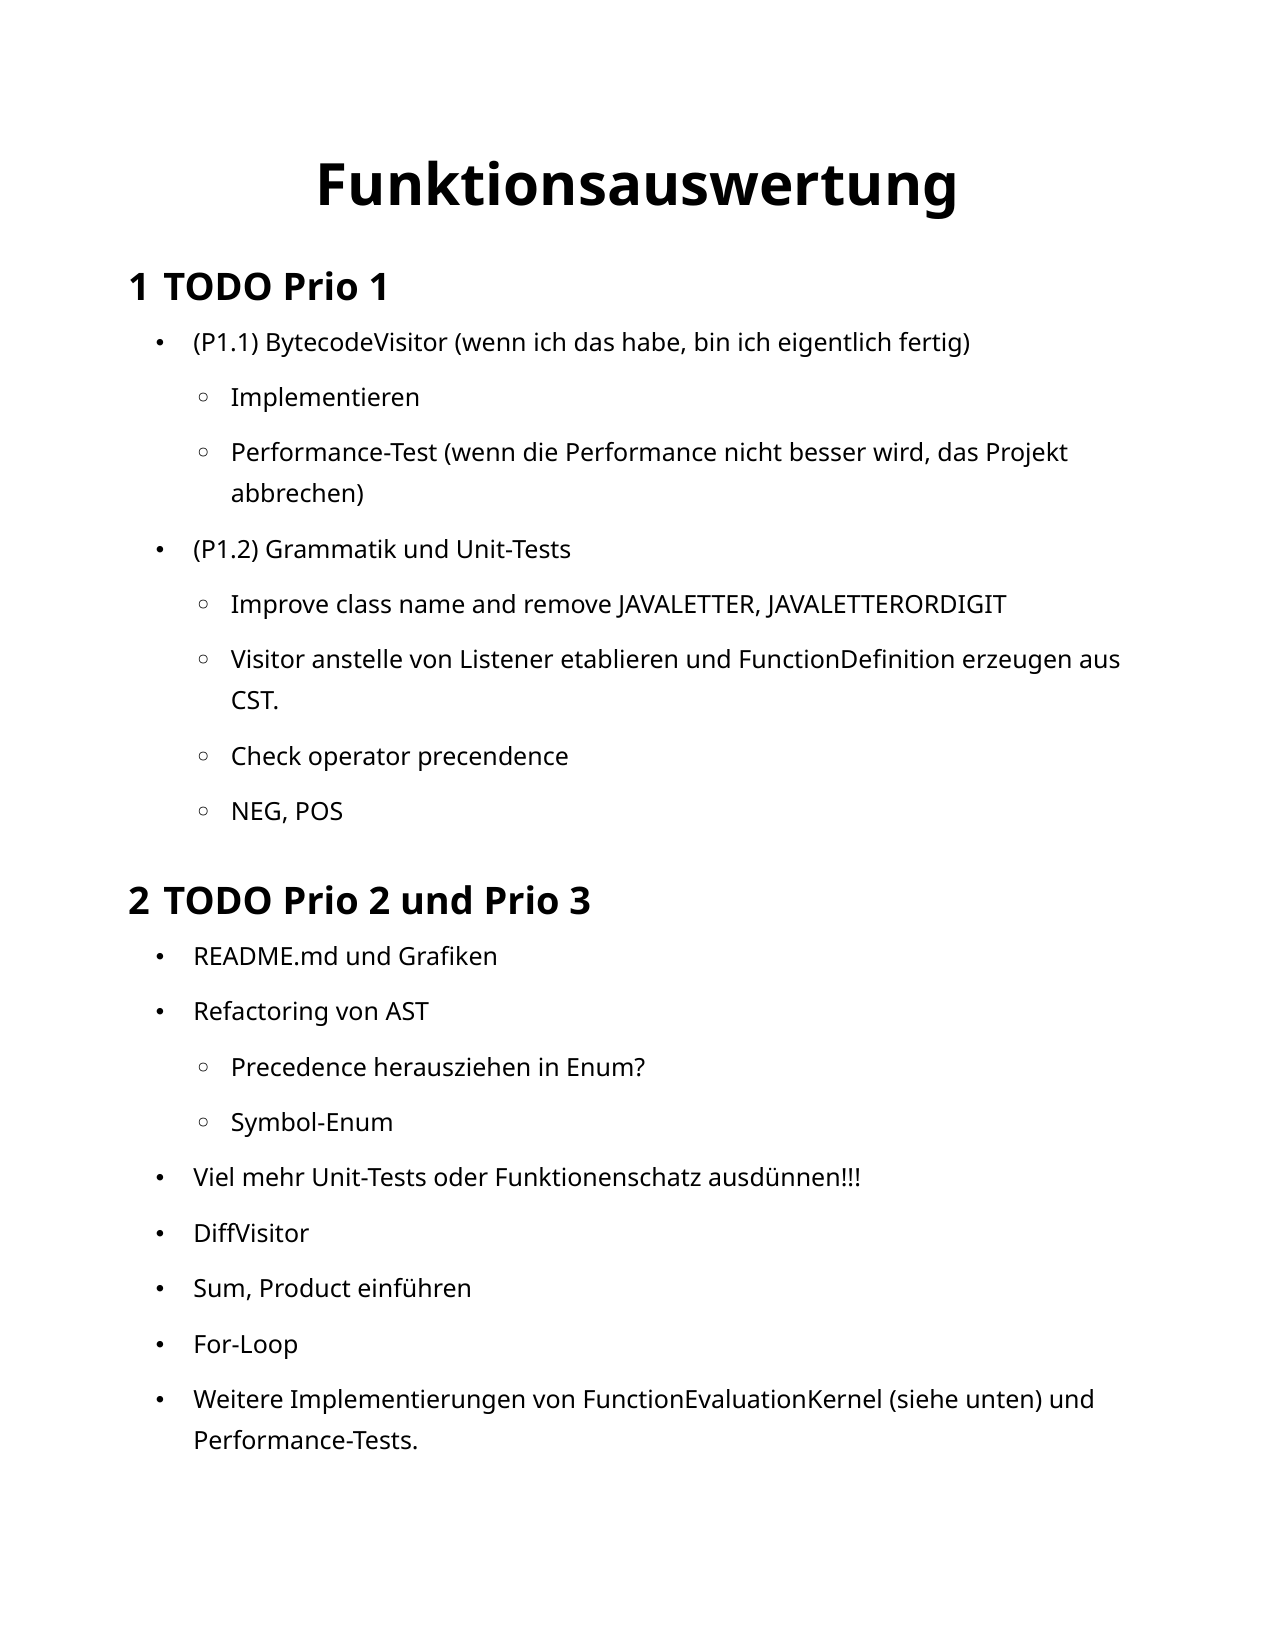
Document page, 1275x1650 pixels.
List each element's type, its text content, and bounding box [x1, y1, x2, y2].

list Performance-Test (wenn die Performance nicht besser wird, das Projekt abbrechen) [193, 435, 1157, 510]
list Check operator precendence [193, 738, 1157, 772]
subtitle TODO Prio 2 und Prio 3 [118, 874, 1157, 926]
list Refactoring von AST [156, 994, 1157, 1028]
list Weitere Implementierungen von FunctionEvaluationKernel (siehe unten) und Performance-Tests. [156, 1382, 1157, 1457]
list NEG, POS [193, 794, 1157, 828]
list README.md und Grafiken [156, 938, 1157, 972]
list Viel mehr Unit-Tests oder Funktionenschatz ausdünnen!!! [156, 1160, 1157, 1194]
list Sum, Product einführen [156, 1271, 1157, 1305]
list For-Loop [156, 1326, 1157, 1360]
list (P1.2) Grammatik und Unit-Tests [156, 531, 1157, 565]
list Visitor anstelle von Listener etablieren und FunctionDefinition erzeugen aus CST. [193, 642, 1157, 717]
list (P1.1) BytecodeVisitor (wenn ich das habe, bin ich eigentlich fertig) [156, 324, 1157, 358]
list Precedence herausziehen in Enum? [193, 1049, 1157, 1083]
list Symbol-Enum [193, 1105, 1157, 1139]
subtitle TODO Prio 1 [118, 260, 1157, 312]
list DiffVisitor [156, 1216, 1157, 1249]
title Funktionsauswertung [118, 143, 1157, 223]
list Implementieren [193, 380, 1157, 414]
list Improve class name and remove JAVALETTER, JAVALETTERORDIGIT [193, 587, 1157, 621]
